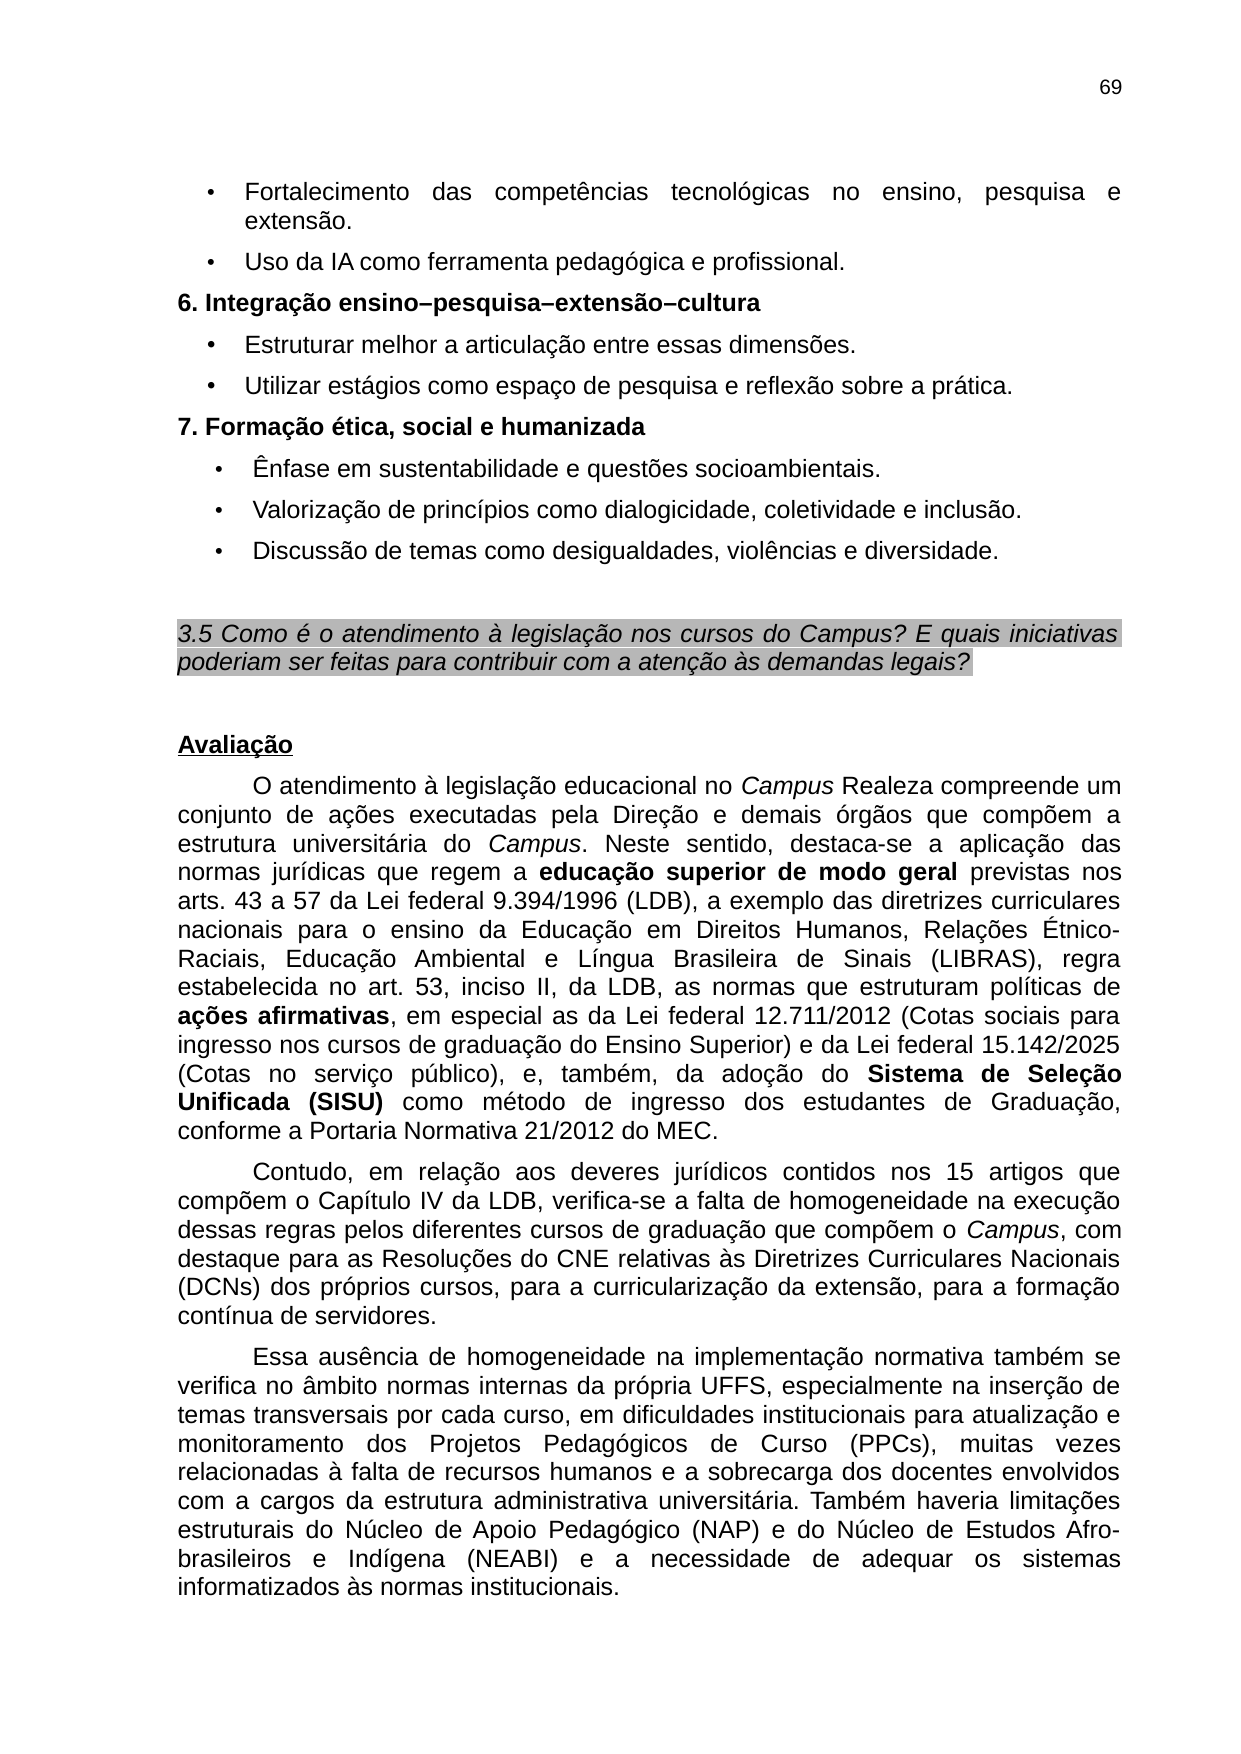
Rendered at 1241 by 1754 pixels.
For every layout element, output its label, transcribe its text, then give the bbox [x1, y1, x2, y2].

list Valorização de princípios como dialogicidade, coletividade e inclusão. [215, 495, 1122, 524]
list Discussão de temas como desigualdades, violências e diversidade. [215, 536, 1122, 565]
list Uso da IA como ferramenta pedagógica e profissional. [207, 247, 1122, 276]
list Utilizar estágios como espaço de pesquisa e reflexão sobre a prática. [207, 371, 1122, 400]
list Ênfase em sustentabilidade e questões socioambientais. [215, 454, 1122, 482]
text Avaliação [177, 730, 1122, 759]
text 6. Integração ensino–pesquisa–extensão–cultura [177, 288, 1122, 317]
text 7. Formação ética, social e humanizada [177, 412, 1122, 441]
text Essa ausência de homogeneidade na implementação normativa também se verifica no âmbito normas internas da própria UFFS, especialmente na inserção de temas transversais por cada curso, em dificuldades institucionais para atualização e monitoramento dos Projetos Pedagógicos de Curso (PPCs), muitas vezes relacionadas à falta de recursos humanos e a sobrecarga dos docentes envolvidos com a cargos da estrutura administrativa universitária. Também haveria limitações estruturais do Núcleo de Apoio Pedagógico (NAP) e do Núcleo de Estudos Afro-brasileiros e Indígena (NEABI) e a necessidade de adequar os sistemas informatizados às normas institucionais. [177, 1342, 1122, 1601]
list Fortalecimento das competências tecnológicas no ensino, pesquisa e extensão. [207, 177, 1122, 235]
list Estruturar melhor a articulação entre essas dimensões. [207, 330, 1122, 358]
text 3.5 Como é o atendimento à legislação nos cursos do Campus? E quais iniciativas poderiam ser feitas para contribuir com a atenção às demandas legais? [177, 619, 1122, 676]
text O atendimento à legislação educacional no Campus Realeza compreende um conjunto de ações executadas pela Direção e demais órgãos que compõem a estrutura universitária do Campus. Neste sentido, destaca-se a aplicação das normas jurídicas que regem a educação superior de modo geral previstas nos arts. 43 a 57 da Lei federal 9.394/1996 (LDB), a exemplo das diretrizes curriculares nacionais para o ensino da Educação em Direitos Humanos, Relações Étnico-Raciais, Educação Ambiental e Língua Brasileira de Sinais (LIBRAS), regra estabelecida no art. 53, inciso II, da LDB, as normas que estruturam políticas de ações afirmativas, em especial as da Lei federal 12.711/2012 (Cotas sociais para ingresso nos cursos de graduação do Ensino Superior) e da Lei federal 15.142/2025 (Cotas no serviço público), e, também, da adoção do Sistema de Seleção Unificada (SISU) como método de ingresso dos estudantes de Graduação, conforme a Portaria Normativa 21/2012 do MEC. [177, 771, 1122, 1145]
text Contudo, em relação aos deveres jurídicos contidos nos 15 artigos que compõem o Capítulo IV da LDB, verifica-se a falta de homogeneidade na execução dessas regras pelos diferentes cursos de graduação que compõem o Campus, com destaque para as Resoluções do CNE relativas às Diretrizes Curriculares Nacionais (DCNs) dos próprios cursos, para a curricularização da extensão, para a formação contínua de servidores. [177, 1157, 1122, 1330]
